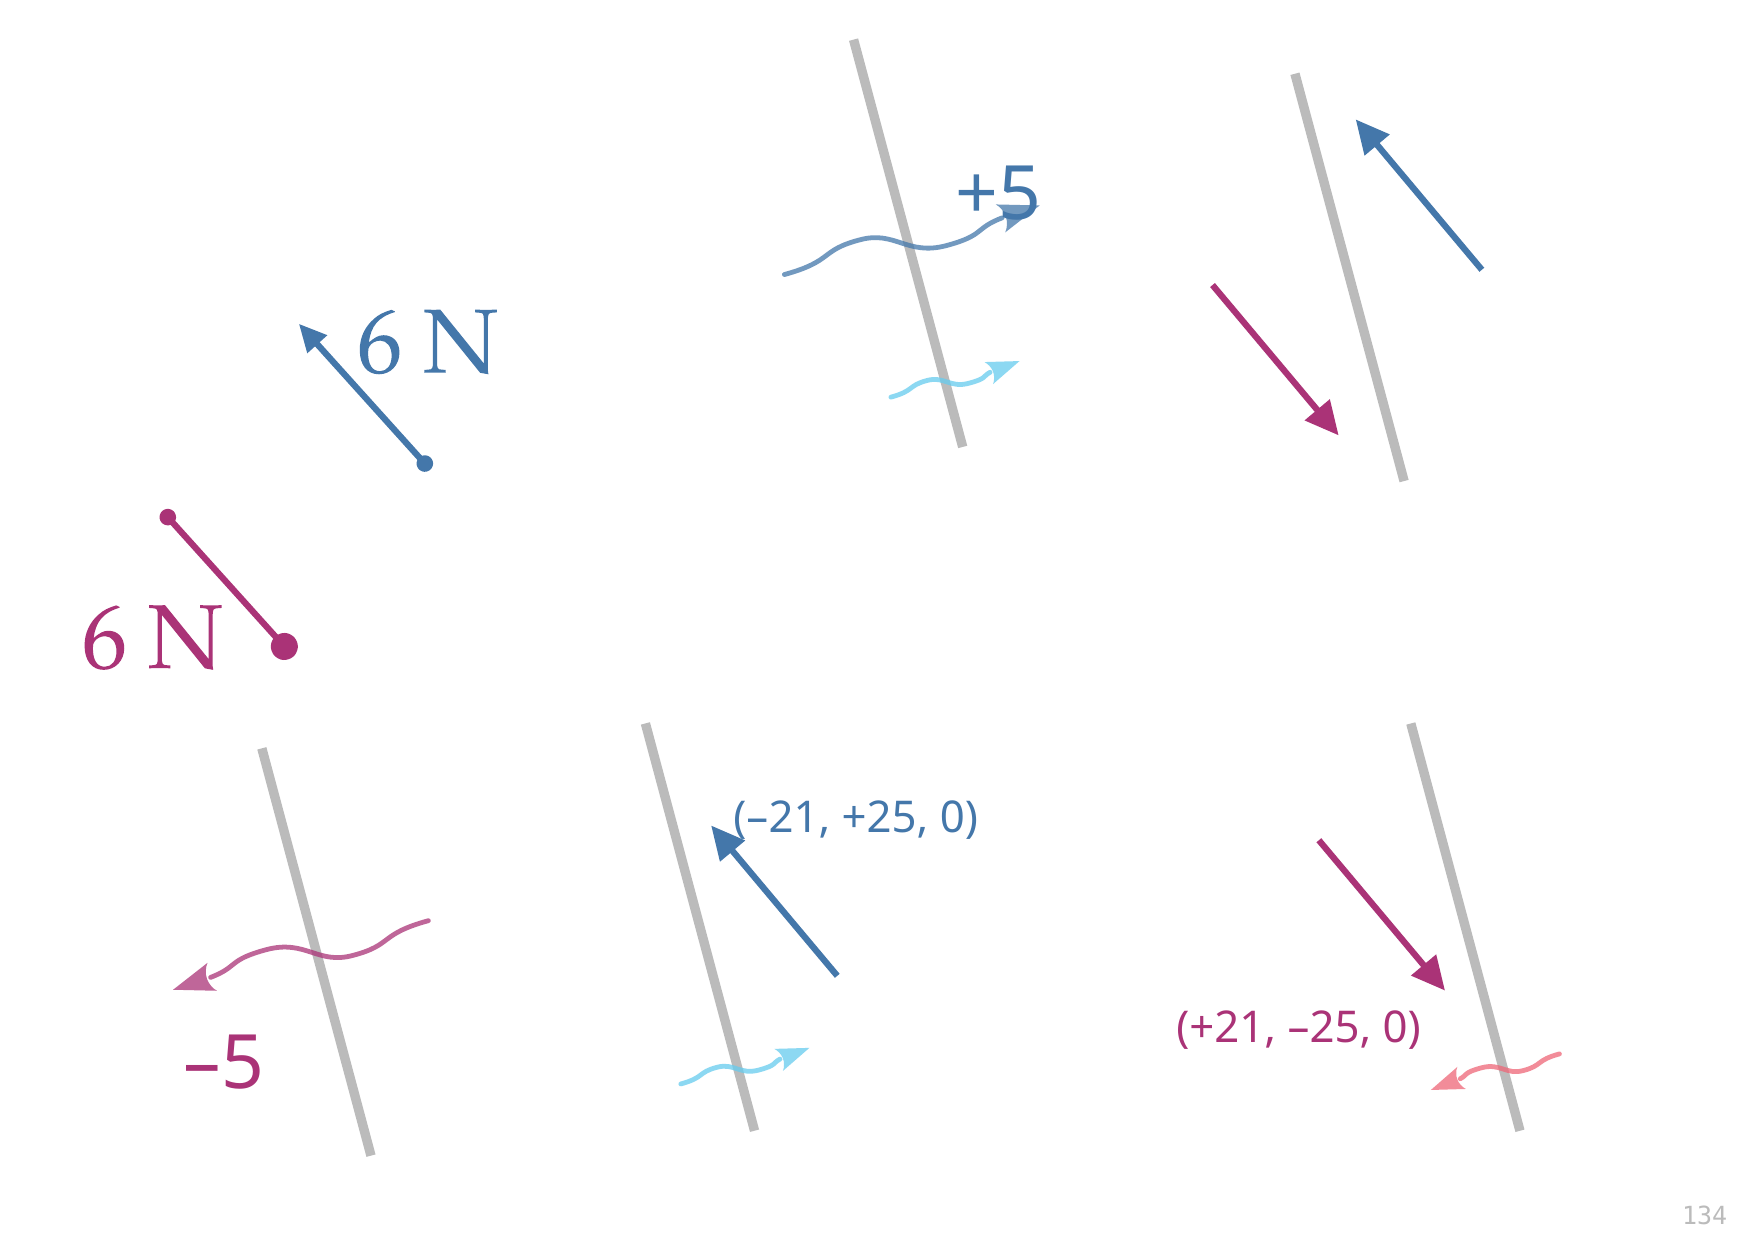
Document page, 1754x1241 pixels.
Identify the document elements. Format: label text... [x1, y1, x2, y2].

text_box [84, 605, 125, 670]
text_box +5 [940, 121, 1054, 219]
text_box [359, 309, 400, 375]
text_box (–21, +25, 0) [718, 771, 1007, 838]
text_box –5 [169, 990, 274, 1088]
text_box [149, 605, 222, 670]
text_box [424, 309, 497, 375]
text_box (+21, –25, 0) [1161, 982, 1423, 1049]
